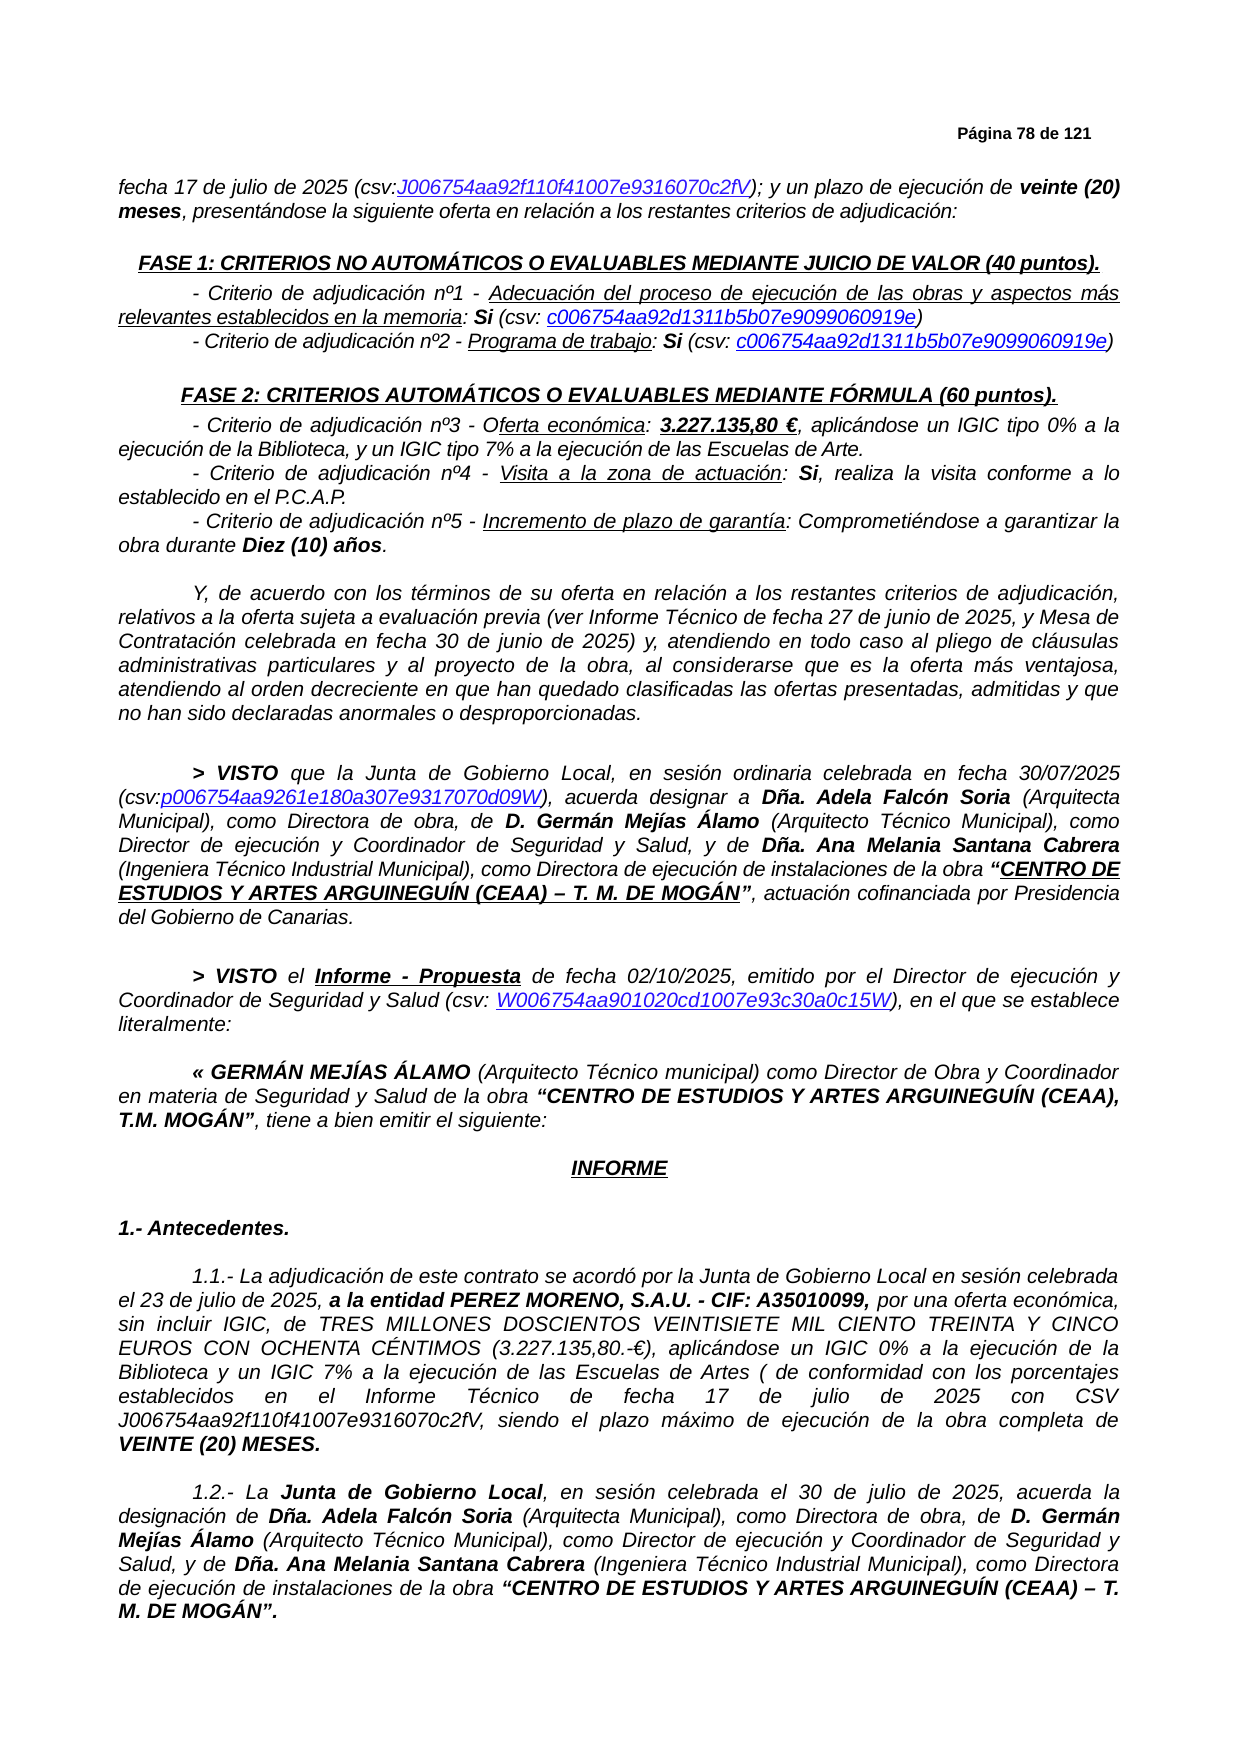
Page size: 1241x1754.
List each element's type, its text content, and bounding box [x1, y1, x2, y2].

text > VISTO el Informe - Propuesta de fecha 02/10/2025, emitido por el Director de ejecución y Coordinador de Seguridad y Salud (csv: W006754aa901020cd1007e93c30a0c15W), en el que se establece literalmente: [118, 964, 1122, 1036]
text FASE 2: CRITERIOS AUTOMÁTICOS O EVALUABLES MEDIANTE FÓRMULA (60 puntos). [118, 383, 1122, 407]
text - Criterio de adjudicación nº3 - Oferta económica: 3.227.135,80 €, aplicándose un IGIC tipo 0% a la ejecución de la Biblioteca, y un IGIC tipo 7% a la ejecución de las Escuelas de Arte. [118, 413, 1122, 461]
text - Criterio de adjudicación nº4 - Visita a la zona de actuación: Si, realiza la visita conforme a lo establecido en el P.C.A.P. [118, 461, 1122, 509]
text 1.1.- La adjudicación de este contrato se acordó por la Junta de Gobierno Local en sesión celebrada el 23 de julio de 2025, a la entidad PEREZ MORENO, S.A.U. - CIF: A35010099, por una oferta económica, sin incluir IGIC, de TRES MILLONES DOSCIENTOS VEINTISIETE MIL CIENTO TREINTA Y CINCO EUROS CON OCHENTA CÉNTIMOS (3.227.135,80.-€), aplicándose un IGIC 0% a la ejecución de la Biblioteca y un IGIC 7% a la ejecución de las Escuelas de Artes ( de conformidad con los porcentajes establecidos en el Informe Técnico de fecha 17 de julio de 2025 con CSV J006754aa92f110f41007e9316070c2fV, siendo el plazo máximo de ejecución de la obra completa de VEINTE (20) MESES. [118, 1264, 1122, 1456]
list - Criterio de adjudicación nº5 - Incremento de plazo de garantía: Comprometiéndose a garantizar la obra durante Diez (10) años. [118, 509, 1122, 557]
text - Criterio de adjudicación nº1 - Adecuación del proceso de ejecución de las obras y aspectos más relevantes establecidos en la memoria: Si (csv: c006754aa92d1311b5b07e9099060919e) [118, 281, 1122, 329]
text « GERMÁN MEJÍAS ÁLAMO (Arquitecto Técnico municipal) como Director de Obra y Coordinador en materia de Seguridad y Salud de la obra “CENTRO DE ESTUDIOS Y ARTES ARGUINEGUÍN (CEAA), T.M. MOGÁN”, tiene a bien emitir el siguiente: [118, 1060, 1122, 1132]
text INFORME [118, 1156, 1122, 1180]
text > VISTO que la Junta de Gobierno Local, en sesión ordinaria celebrada en fecha 30/07/2025 (csv:p006754aa9261e180a307e9317070d09W), acuerda designar a Dña. Adela Falcón Soria (Arquitecta Municipal), como Directora de obra, de D. Germán Mejías Álamo (Arquitecto Técnico Municipal), como Director de ejecución y Coordinador de Seguridad y Salud, y de Dña. Ana Melania Santana Cabrera (Ingeniera Técnico Industrial Municipal), como Directora de ejecución de instalaciones de la obra “CENTRO DE ESTUDIOS Y ARTES ARGUINEGUÍN (CEAA) – T. M. DE MOGÁN”, actuación cofinanciada por Presidencia del Gobierno de Canarias. [118, 761, 1122, 928]
text FASE 1: CRITERIOS NO AUTOMÁTICOS O EVALUABLES MEDIANTE JUICIO DE VALOR (40 puntos). [118, 251, 1122, 275]
text 1.- Antecedentes. [118, 1216, 1122, 1240]
text 1.2.- La Junta de Gobierno Local, en sesión celebrada el 30 de julio de 2025, acuerda la designación de Dña. Adela Falcón Soria (Arquitecta Municipal), como Directora de obra, de D. Germán Mejías Álamo (Arquitecto Técnico Municipal), como Director de ejecución y Coordinador de Seguridad y Salud, y de Dña. Ana Melania Santana Cabrera (Ingeniera Técnico Industrial Municipal), como Directora de ejecución de instalaciones de la obra “CENTRO DE ESTUDIOS Y ARTES ARGUINEGUÍN (CEAA) – T. M. DE MOGÁN”. [118, 1479, 1122, 1623]
text - Criterio de adjudicación nº2 - Programa de trabajo: Si (csv: c006754aa92d1311b5b07e9099060919e) [118, 329, 1122, 353]
text Y, de acuerdo con los términos de su oferta en relación a los restantes criterios de adjudicación, relativos a la oferta sujeta a evaluación previa (ver Informe Técnico de fecha 27 de junio de 2025, y Mesa de Contratación celebrada en fecha 30 de junio de 2025) y, atendiendo en todo caso al pliego de cláusulas administrativas particulares y al proyecto de la obra, al considerarse que es la oferta más ventajosa, atendiendo al orden decreciente en que han quedado clasificadas las ofertas presentadas, admitidas y que no han sido declaradas anormales o desproporcionadas. [118, 581, 1122, 725]
text fecha 17 de julio de 2025 (csv:J006754aa92f110f41007e9316070c2fV); y un plazo de ejecución de veinte (20) meses, presentándose la siguiente oferta en relación a los restantes criterios de adjudicación: [118, 175, 1122, 223]
